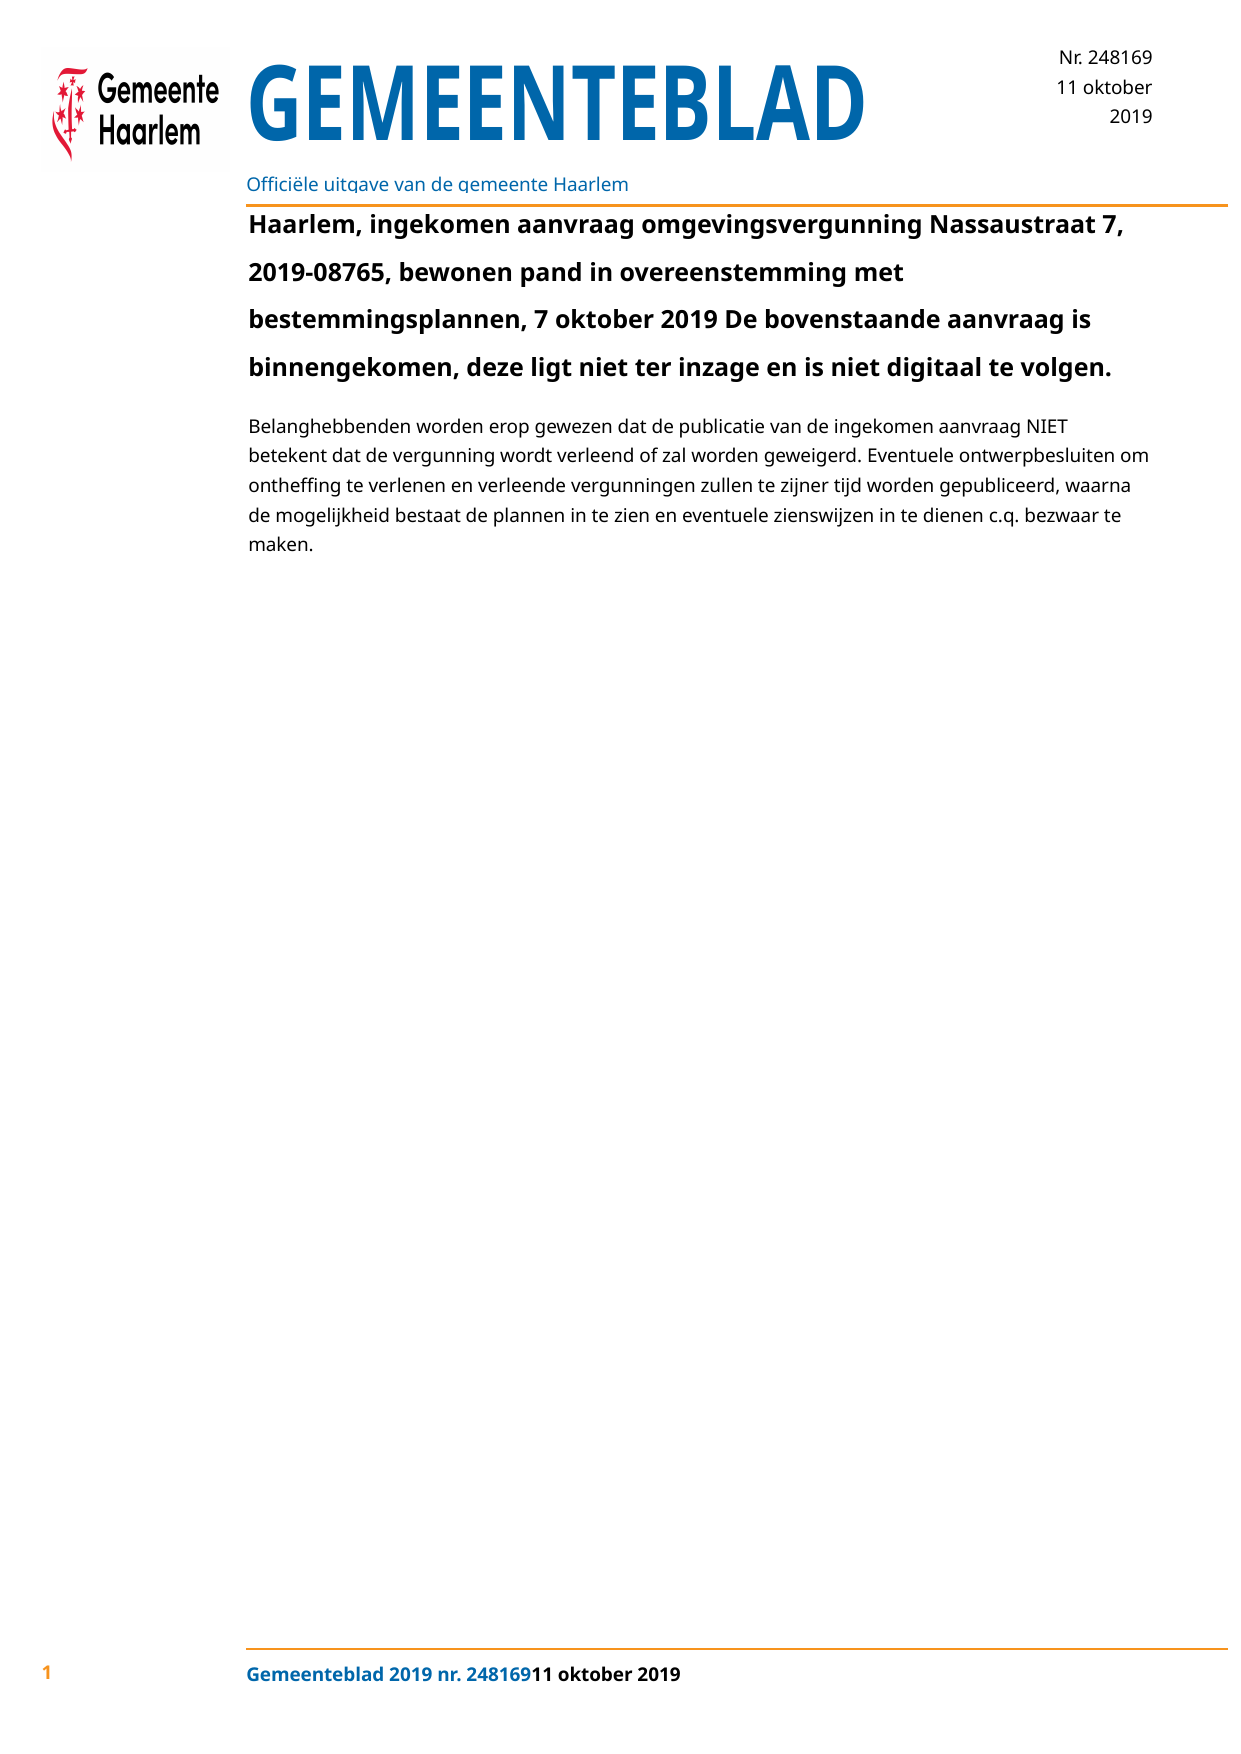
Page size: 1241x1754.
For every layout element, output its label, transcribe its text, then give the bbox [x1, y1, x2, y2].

text Belanghebbenden worden erop gewezen dat de publicatie van de ingekomen aanvraag NIET betekent dat de vergunning wordt verleend of zal worden geweigerd. Eventuele ontwerpbesluiten om ontheffing te verlenen en verleende vergunningen zullen te zijner tijd worden gepubliceerd, waarna de mogelijkheid bestaat de plannen in te zien en eventuele zienswijzen in te dienen c.q. bezwaar te maken. [248, 413, 1152, 557]
picture [41, 47, 231, 172]
text Haarlem, ingekomen aanvraag omgevingsvergunning Nassaustraat 7, 2019-08765, bewonen pand in overeenstemming met bestemmingsplannen, 7 oktober 2019 De bovenstaande aanvraag is binnengekomen, deze ligt niet ter inzage en is niet digitaal te volgen. [248, 207, 1152, 384]
